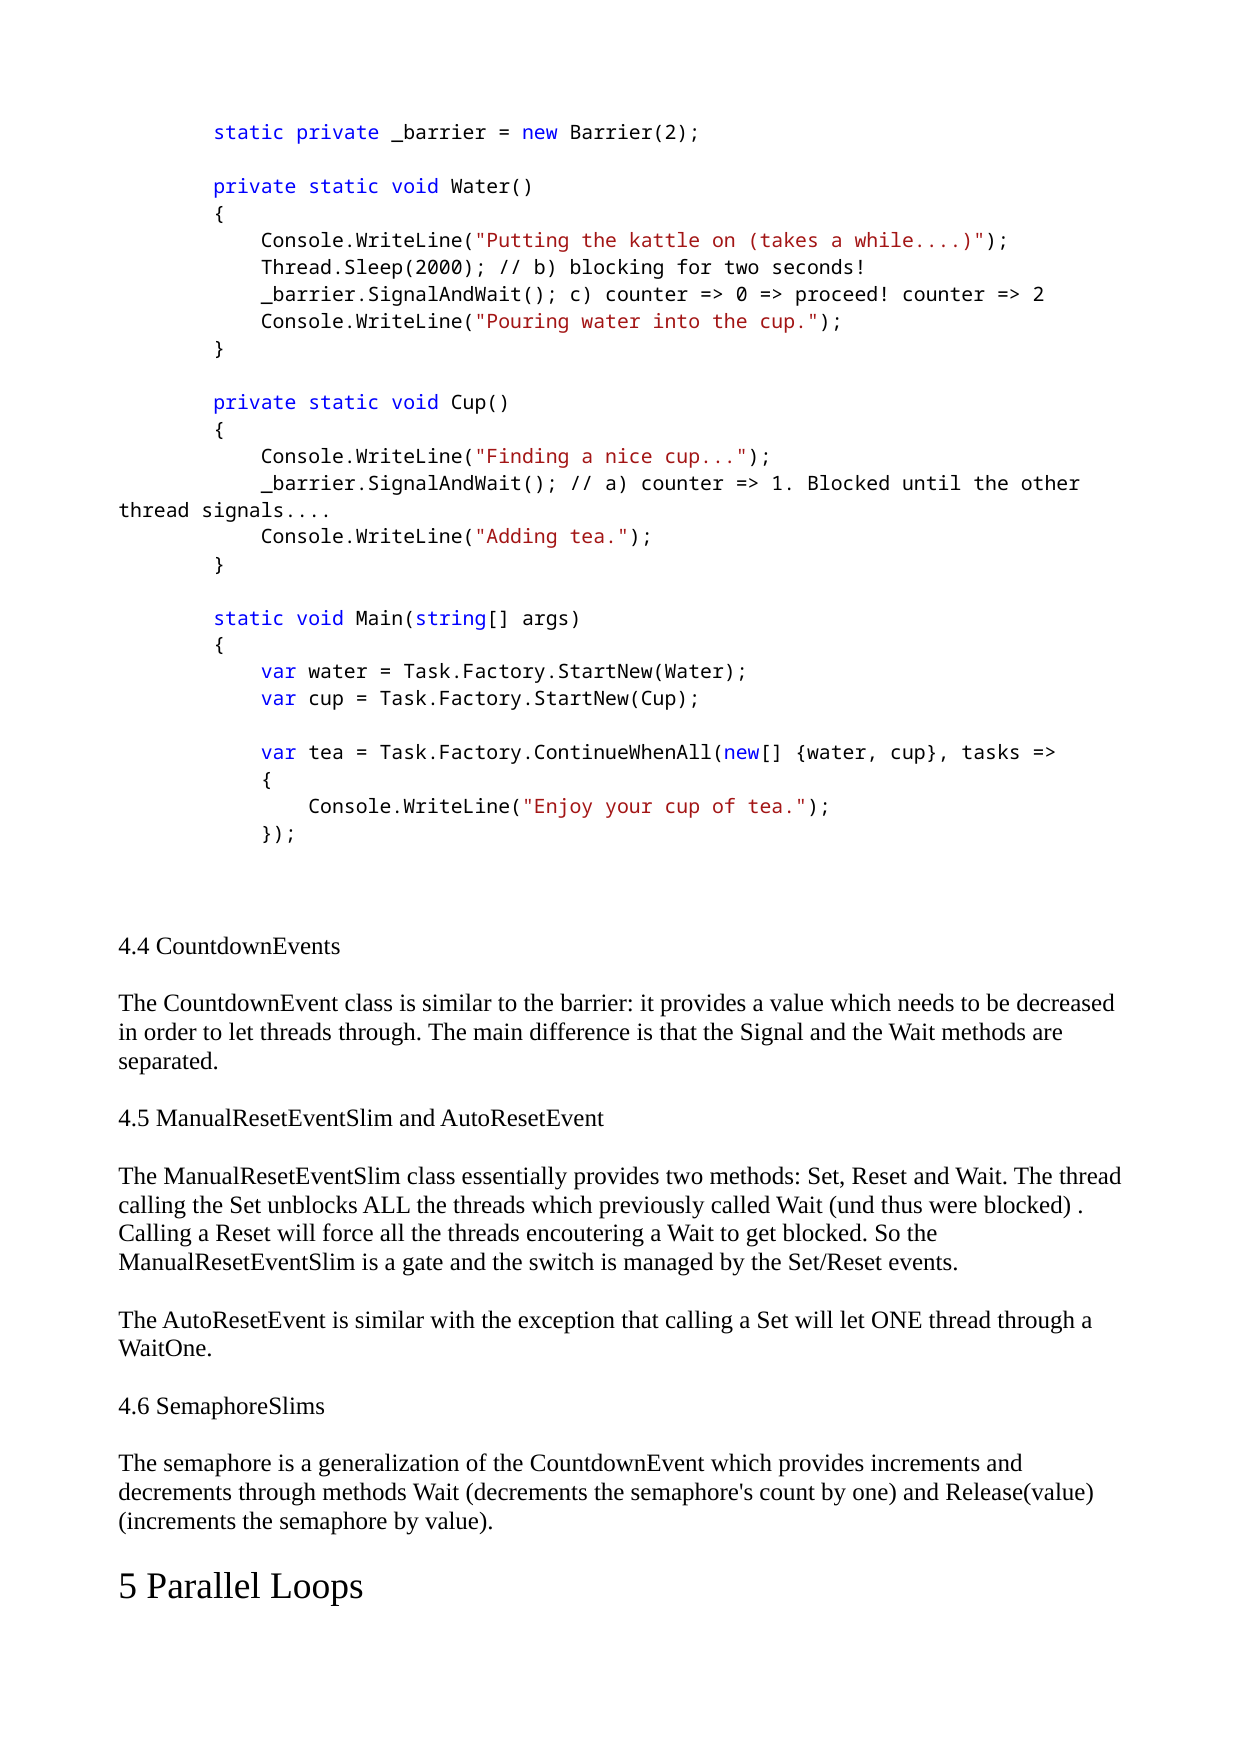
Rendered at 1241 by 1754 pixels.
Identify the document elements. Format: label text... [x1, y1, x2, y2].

text { [118, 766, 1122, 793]
text var tea = Task.Factory.ContinueWhenAll(new[] {water, cup}, tasks => [118, 739, 1122, 766]
text static void Main(string[] args) [118, 604, 1122, 631]
text private static void Water() [118, 172, 1122, 199]
text Console.WriteLine("Adding tea."); [118, 523, 1122, 550]
text var water = Task.Factory.StartNew(Water); [118, 658, 1122, 685]
text 4.4 CountdownEvents [118, 931, 1122, 960]
text }); [118, 819, 1122, 847]
text The ManualResetEventSlim class essentially provides two methods: Set, Reset and Wait. The thread calling the Set unblocks ALL the threads which previously called Wait (und thus were blocked) . Calling a Reset will force all the threads encoutering a Wait to get blocked. So the ManualResetEventSlim is a gate and the switch is managed by the Set/Reset events. [118, 1161, 1122, 1276]
text The semaphore is a generalization of the CountdownEvent which provides increments and decrements through methods Wait (decrements the semaphore's count by one) and Release(value) (increments the semaphore by value). [118, 1448, 1122, 1535]
text _barrier.SignalAndWait(); c) counter => 0 => proceed! counter => 2 [118, 280, 1122, 307]
text 4.6 SemaphoreSlims [118, 1391, 1122, 1420]
text The CountdownEvent class is similar to the barrier: it provides a value which needs to be decreased in order to let threads through. The main difference is that the Signal and the Wait methods are separated. [118, 988, 1122, 1075]
text var cup = Task.Factory.StartNew(Cup); [118, 685, 1122, 712]
text _barrier.SignalAndWait(); // a) counter => 1. Blocked until the other thread signals.... [118, 469, 1122, 523]
text Console.WriteLine("Finding a nice cup..."); [118, 442, 1122, 469]
text Console.WriteLine("Pouring water into the cup."); [118, 307, 1122, 334]
text { [118, 199, 1122, 226]
text 4.5 ManualResetEventSlim and AutoResetEvent [118, 1103, 1122, 1132]
text Thread.Sleep(2000); // b) blocking for two seconds! [118, 253, 1122, 280]
text static private _barrier = new Barrier(2); [118, 118, 1122, 145]
text 5 Parallel Loops [118, 1563, 1122, 1607]
text private static void Cup() [118, 388, 1122, 415]
text { [118, 415, 1122, 442]
text } [118, 550, 1122, 577]
text { [118, 631, 1122, 658]
text Console.WriteLine("Putting the kattle on (takes a while....)"); [118, 226, 1122, 253]
text Console.WriteLine("Enjoy your cup of tea."); [118, 793, 1122, 819]
text The AutoResetEvent is similar with the exception that calling a Set will let ONE thread through a WaitOne. [118, 1305, 1122, 1362]
text } [118, 334, 1122, 361]
